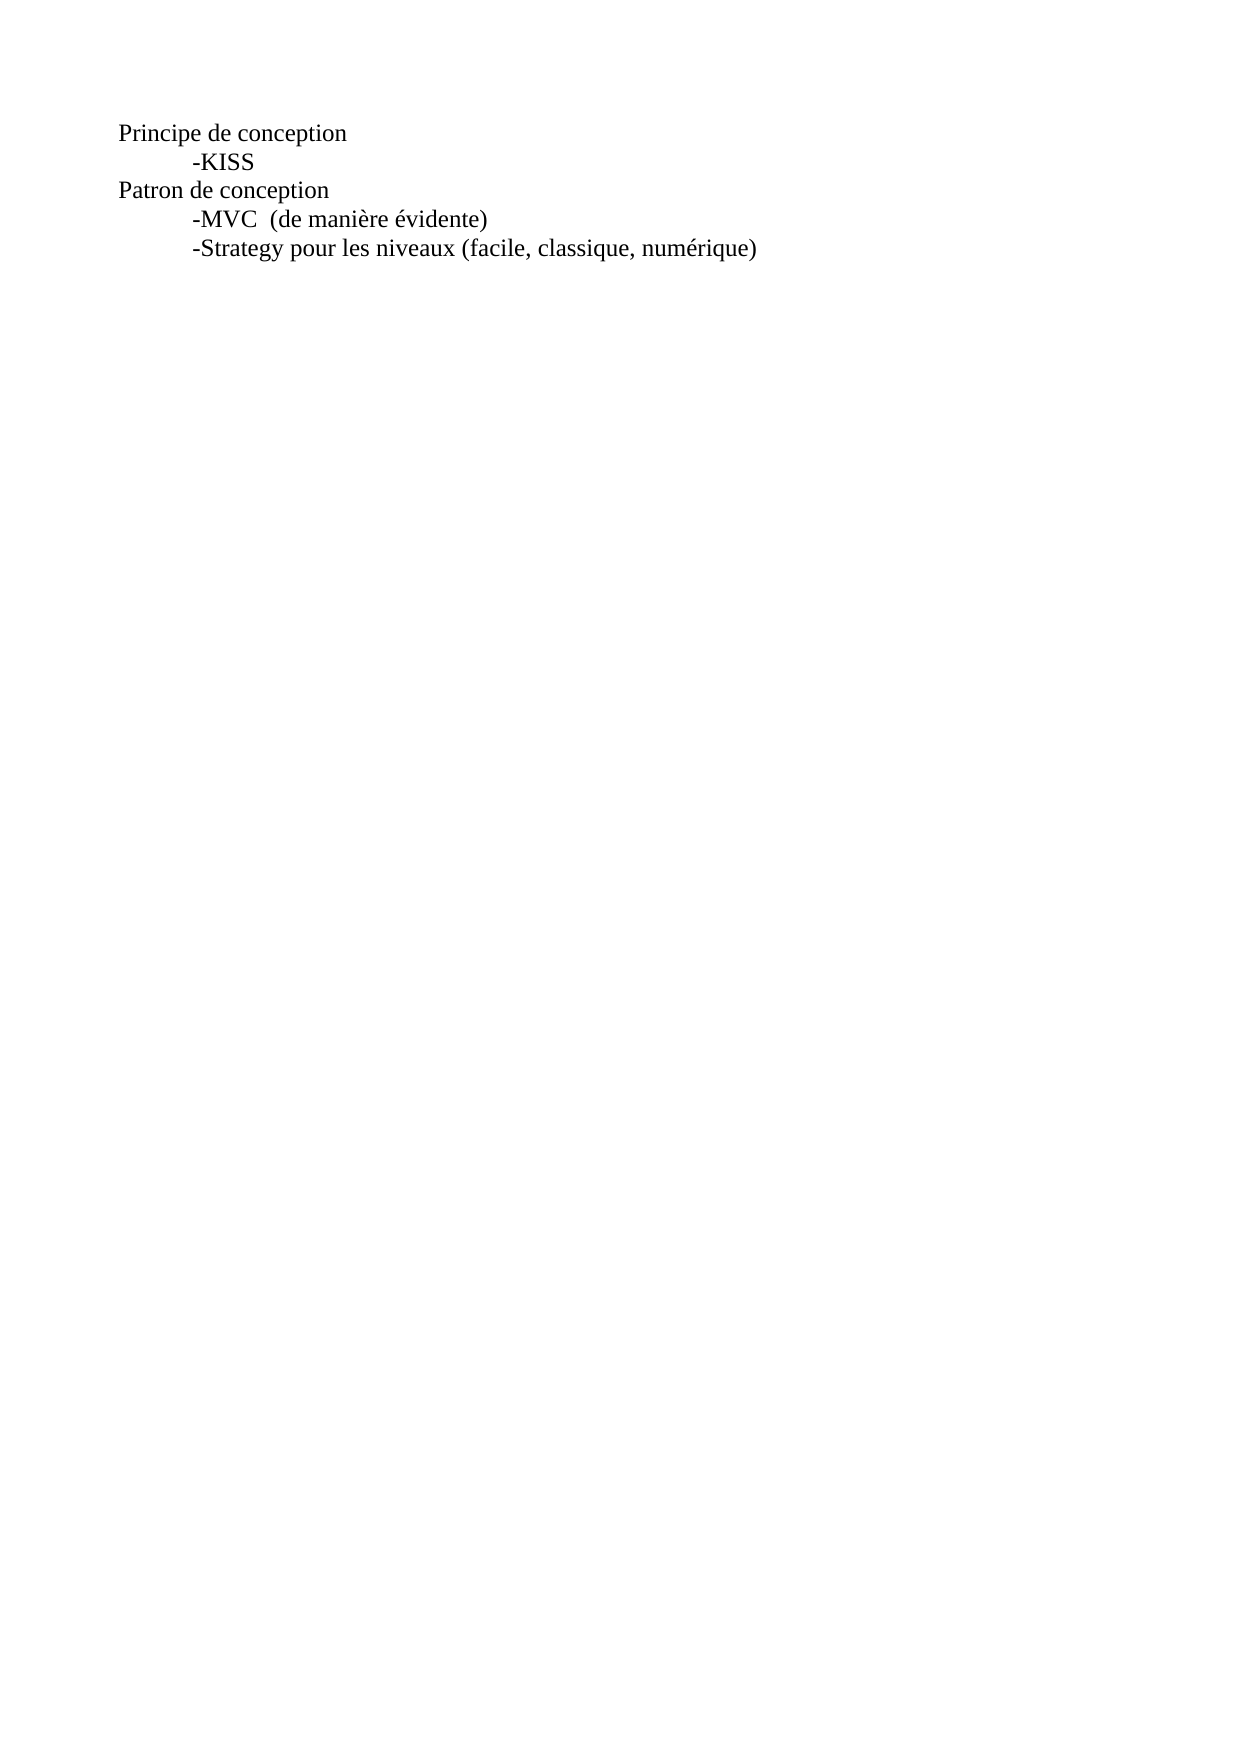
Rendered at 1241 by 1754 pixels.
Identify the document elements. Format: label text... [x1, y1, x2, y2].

text -Strategy pour les niveaux (facile, classique, numérique) [118, 233, 1122, 262]
text Principe de conception [118, 118, 1122, 147]
text -KISS [118, 147, 1122, 176]
text Patron de conception [118, 176, 1122, 204]
text -MVC (de manière évidente) [118, 204, 1122, 233]
